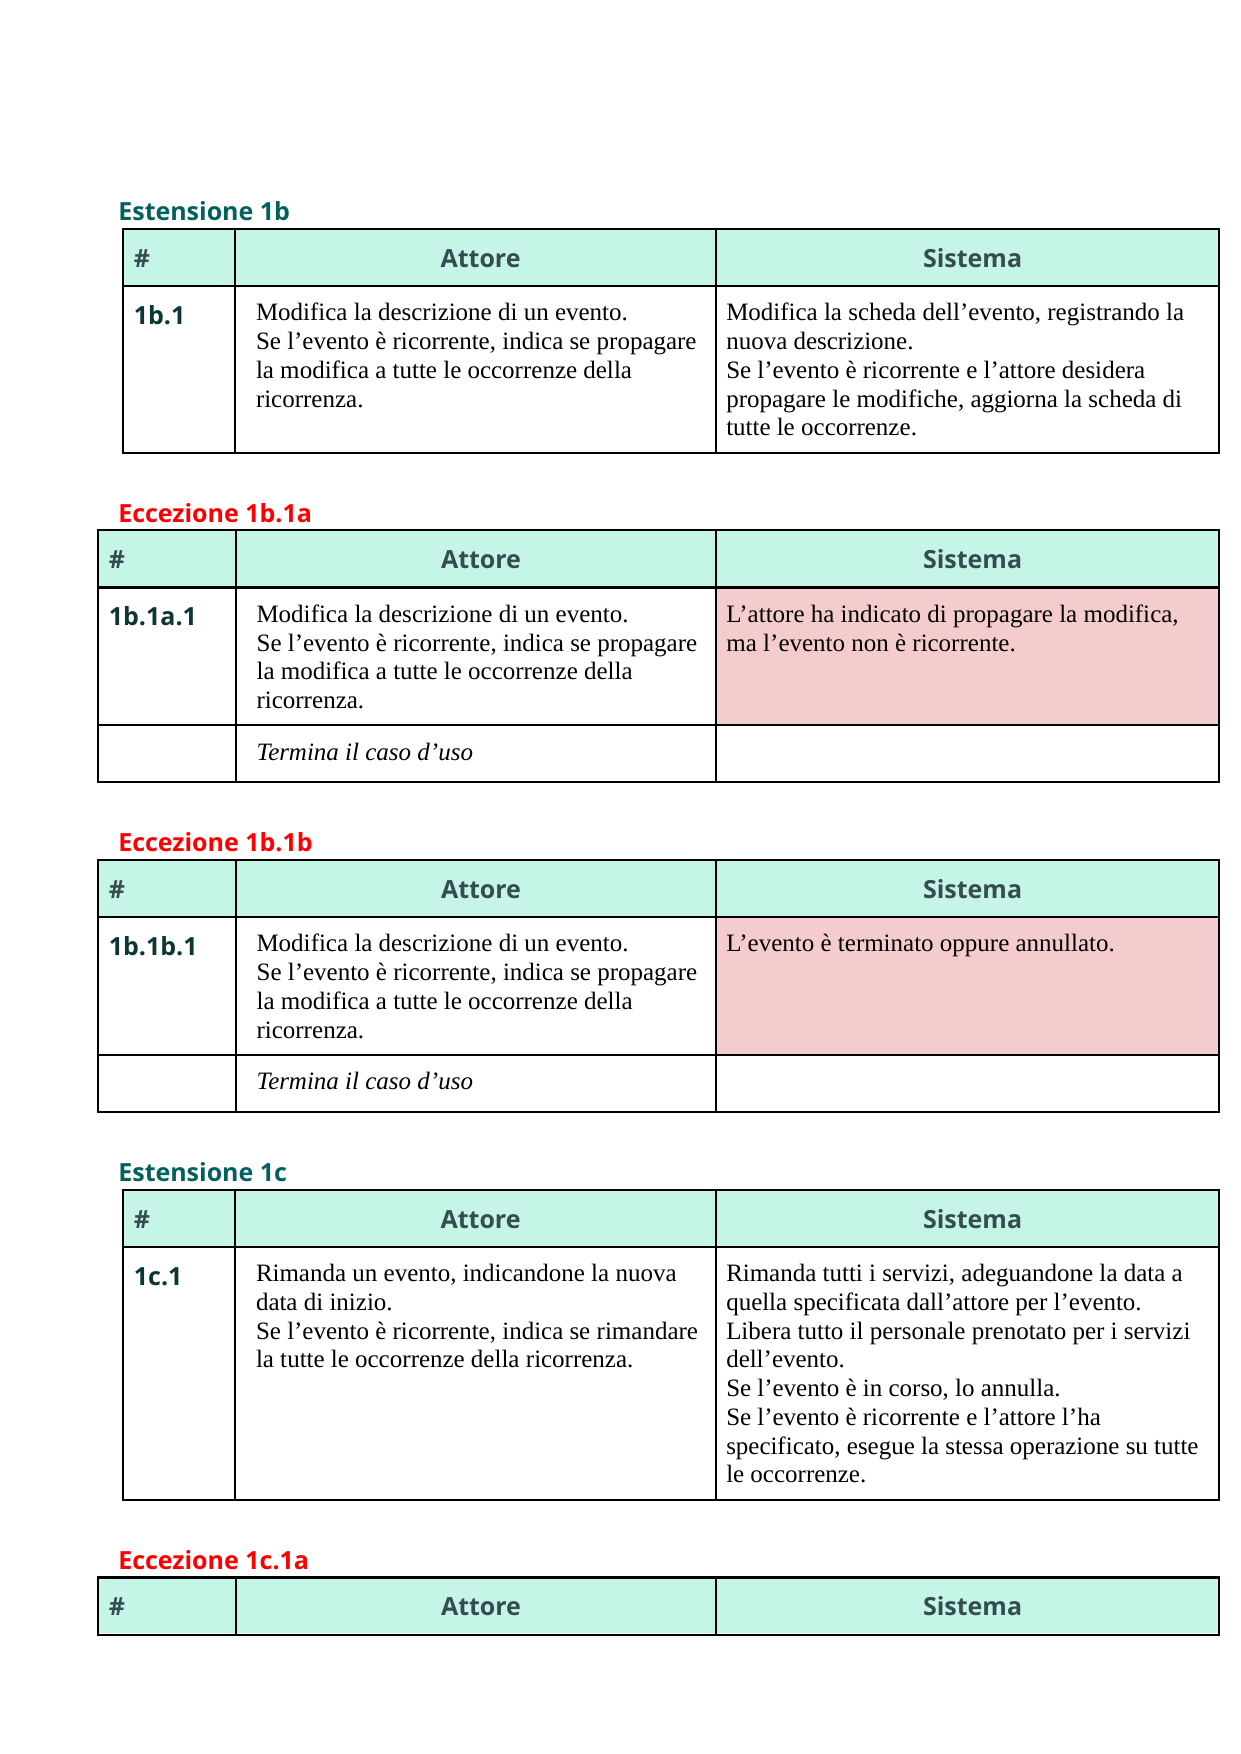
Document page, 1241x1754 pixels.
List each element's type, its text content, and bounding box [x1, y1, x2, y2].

table_header # [124, 1191, 234, 1246]
table_cell Rimanda tutti i servizi, adeguandone la data a quella specificata dall’attore per l’evento. Libera tutto il personale prenotato per i servizi dell’evento. Se l’evento è in corso, lo annulla. Se l’evento è ricorrente e l’attore l’ha specificato, esegue la stessa operazione su tutte le occorrenze. [717, 1248, 1218, 1499]
subtitle Eccezione 1b.1a [118, 495, 1122, 529]
table_cell Termina il caso d’uso [237, 1056, 715, 1111]
table_header # [99, 861, 235, 916]
table_cell L’evento è terminato oppure annullato. [717, 918, 1218, 1054]
table_cell 1b.1b.1 [99, 918, 235, 1054]
subtitle Eccezione 1c.1a [118, 1542, 1122, 1576]
table_header Attore [236, 1191, 715, 1246]
table_cell 1b.1a.1 [99, 589, 235, 724]
table_header Attore [237, 861, 715, 916]
table_header Sistema [717, 531, 1218, 586]
table_cell Modifica la descrizione di un evento. Se l’evento è ricorrente, indica se propagare la modifica a tutte le occorrenze della ricorrenza. [237, 918, 715, 1054]
table_cell Modifica la scheda dell’evento, registrando la nuova descrizione. Se l’evento è ricorrente e l’attore desidera propagare le modifiche, aggiorna la scheda di tutte le occorrenze. [717, 287, 1218, 452]
table_header # [124, 230, 234, 285]
table_cell Modifica la descrizione di un evento. Se l’evento è ricorrente, indica se propagare la modifica a tutte le occorrenze della ricorrenza. [236, 287, 715, 452]
table_header Attore [236, 230, 715, 285]
table_header Sistema [717, 1191, 1218, 1246]
subtitle Eccezione 1b.1b [118, 825, 1122, 859]
table_cell [717, 1056, 1218, 1111]
table_cell Modifica la descrizione di un evento. Se l’evento è ricorrente, indica se propagare la modifica a tutte le occorrenze della ricorrenza. [237, 589, 715, 724]
table_cell Rimanda un evento, indicandone la nuova data di inizio. Se l’evento è ricorrente, indica se rimandare la tutte le occorrenze della ricorrenza. [236, 1248, 715, 1499]
table_cell L’attore ha indicato di propagare la modifica, ma l’evento non è ricorrente. [717, 589, 1218, 724]
table_cell Termina il caso d’uso [237, 726, 715, 781]
table_header Attore [237, 531, 715, 586]
subtitle Estensione 1b [118, 194, 1122, 228]
table_cell 1b.1 [124, 287, 234, 452]
table_cell [717, 726, 1218, 781]
table_cell [99, 726, 235, 781]
table_cell 1c.1 [124, 1248, 234, 1499]
table_header Sistema [717, 1579, 1218, 1633]
subtitle Estensione 1c [118, 1155, 1122, 1189]
table_header # [99, 531, 235, 586]
table_header Attore [237, 1579, 715, 1633]
table_cell [99, 1056, 235, 1111]
table_header Sistema [717, 861, 1218, 916]
table_header # [99, 1579, 235, 1633]
table_header Sistema [717, 230, 1218, 285]
